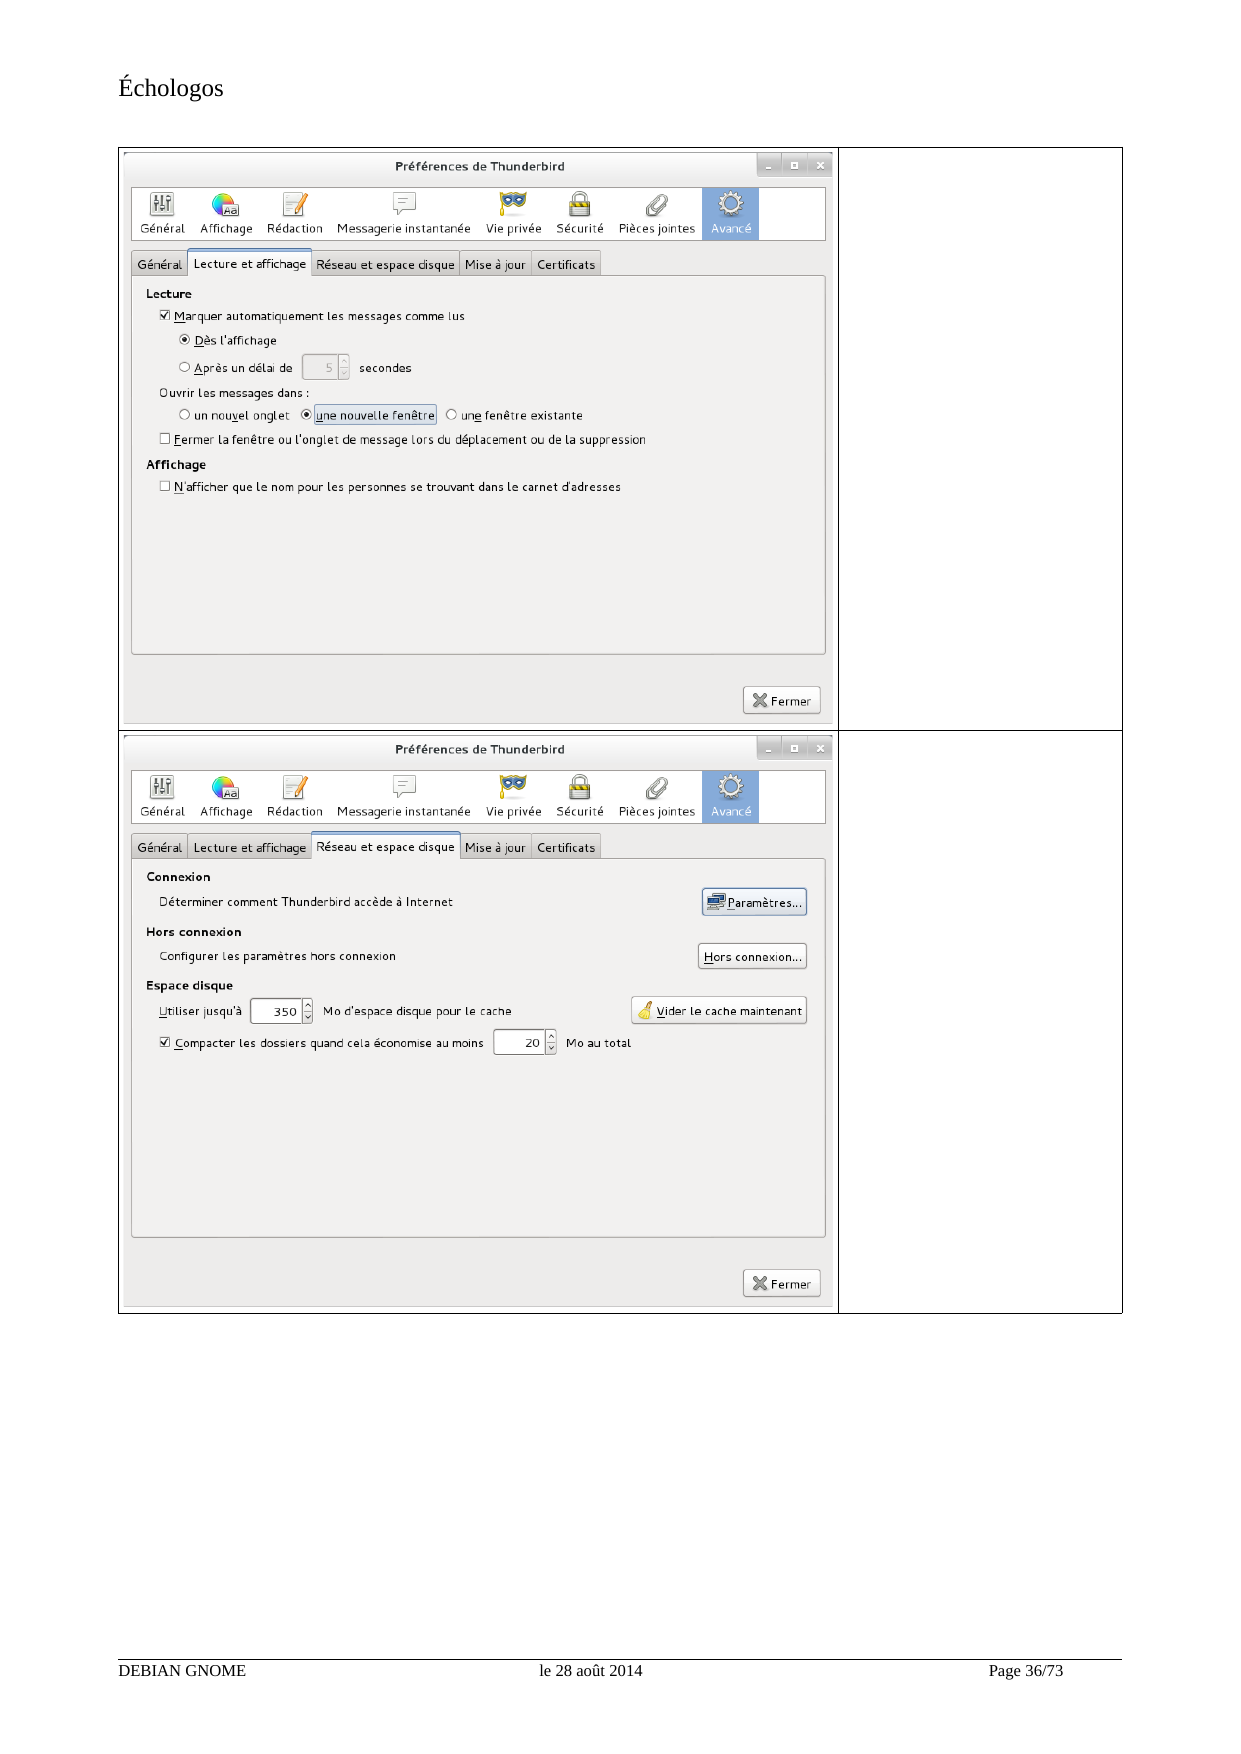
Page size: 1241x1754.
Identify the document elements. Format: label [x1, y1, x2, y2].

table_cell [839, 731, 1122, 1313]
table_cell [119, 148, 838, 730]
picture [123, 152, 833, 724]
picture [123, 735, 833, 1307]
table_cell [839, 148, 1122, 730]
table_cell [119, 731, 838, 1313]
